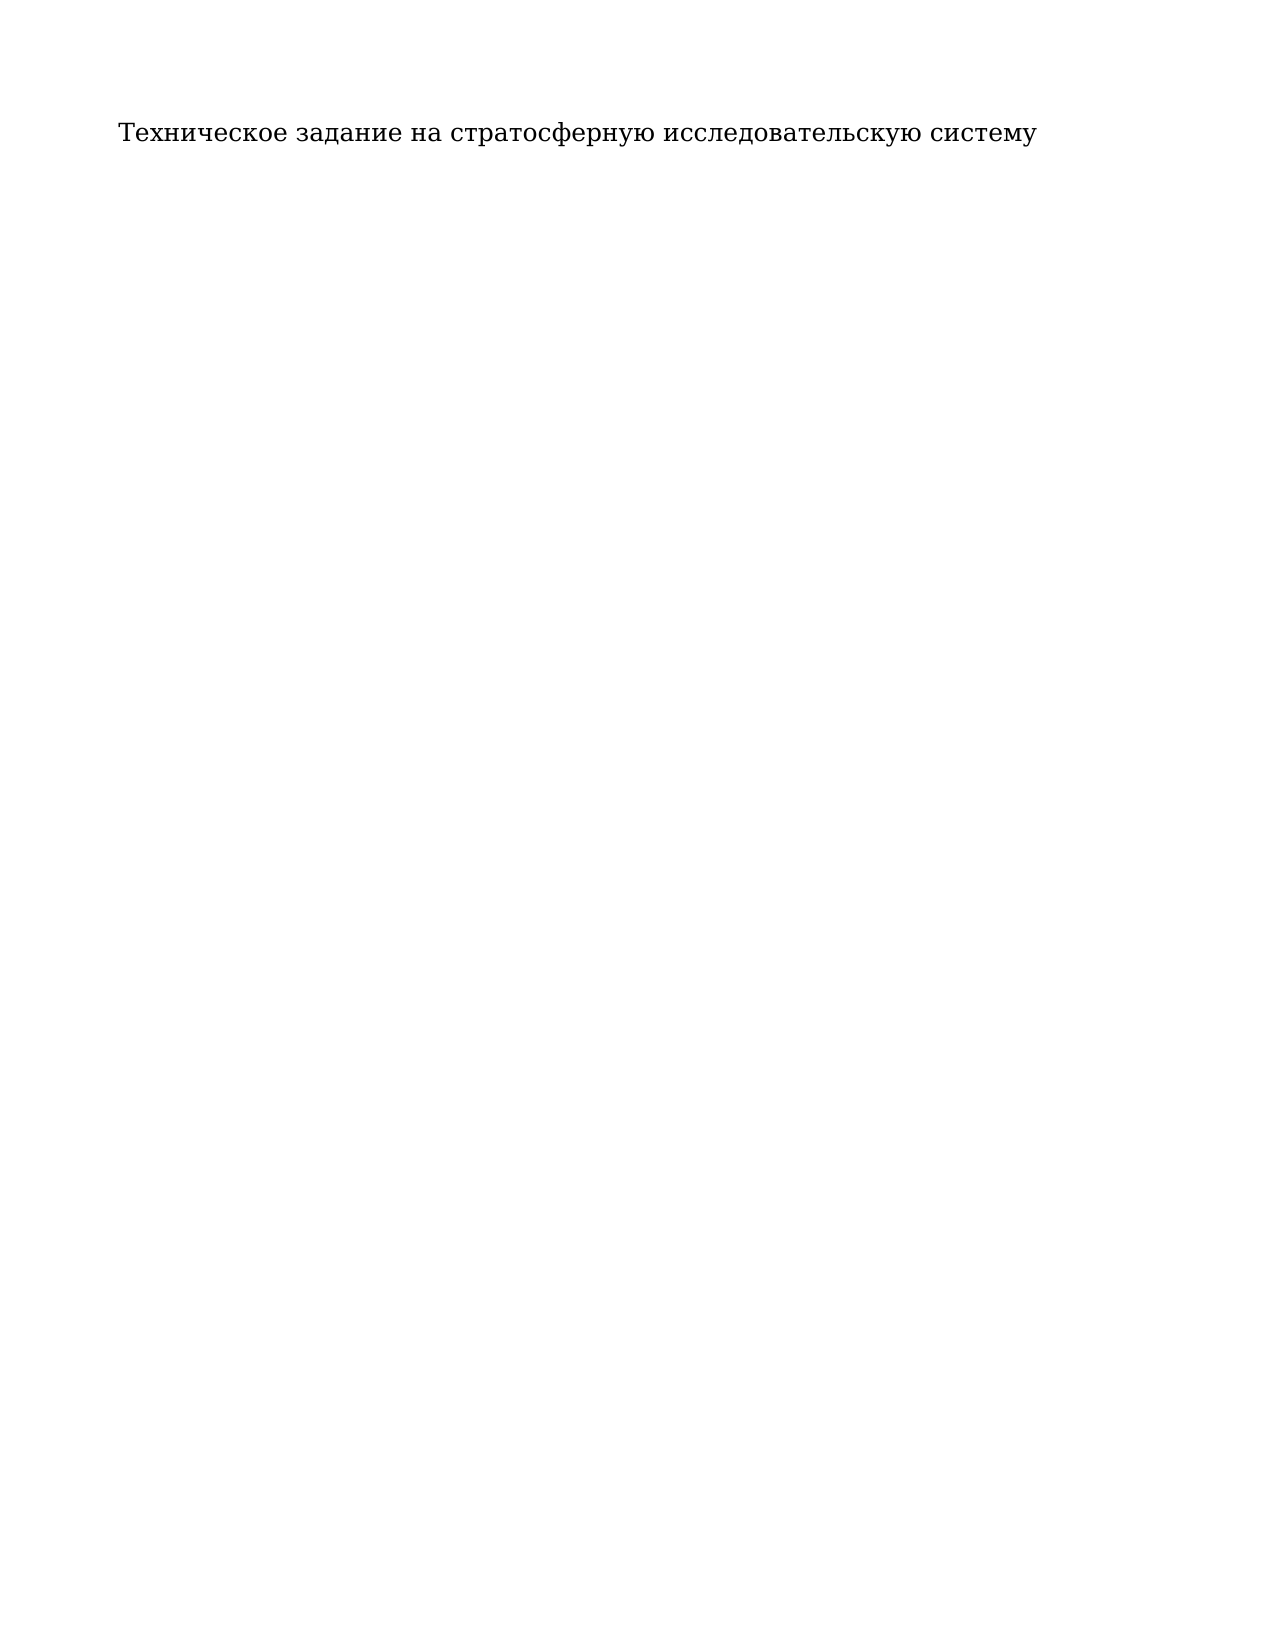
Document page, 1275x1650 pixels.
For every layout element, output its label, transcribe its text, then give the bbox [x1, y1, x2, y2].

text Техническое задание на стратосферную исследовательскую систему [118, 118, 1157, 147]
